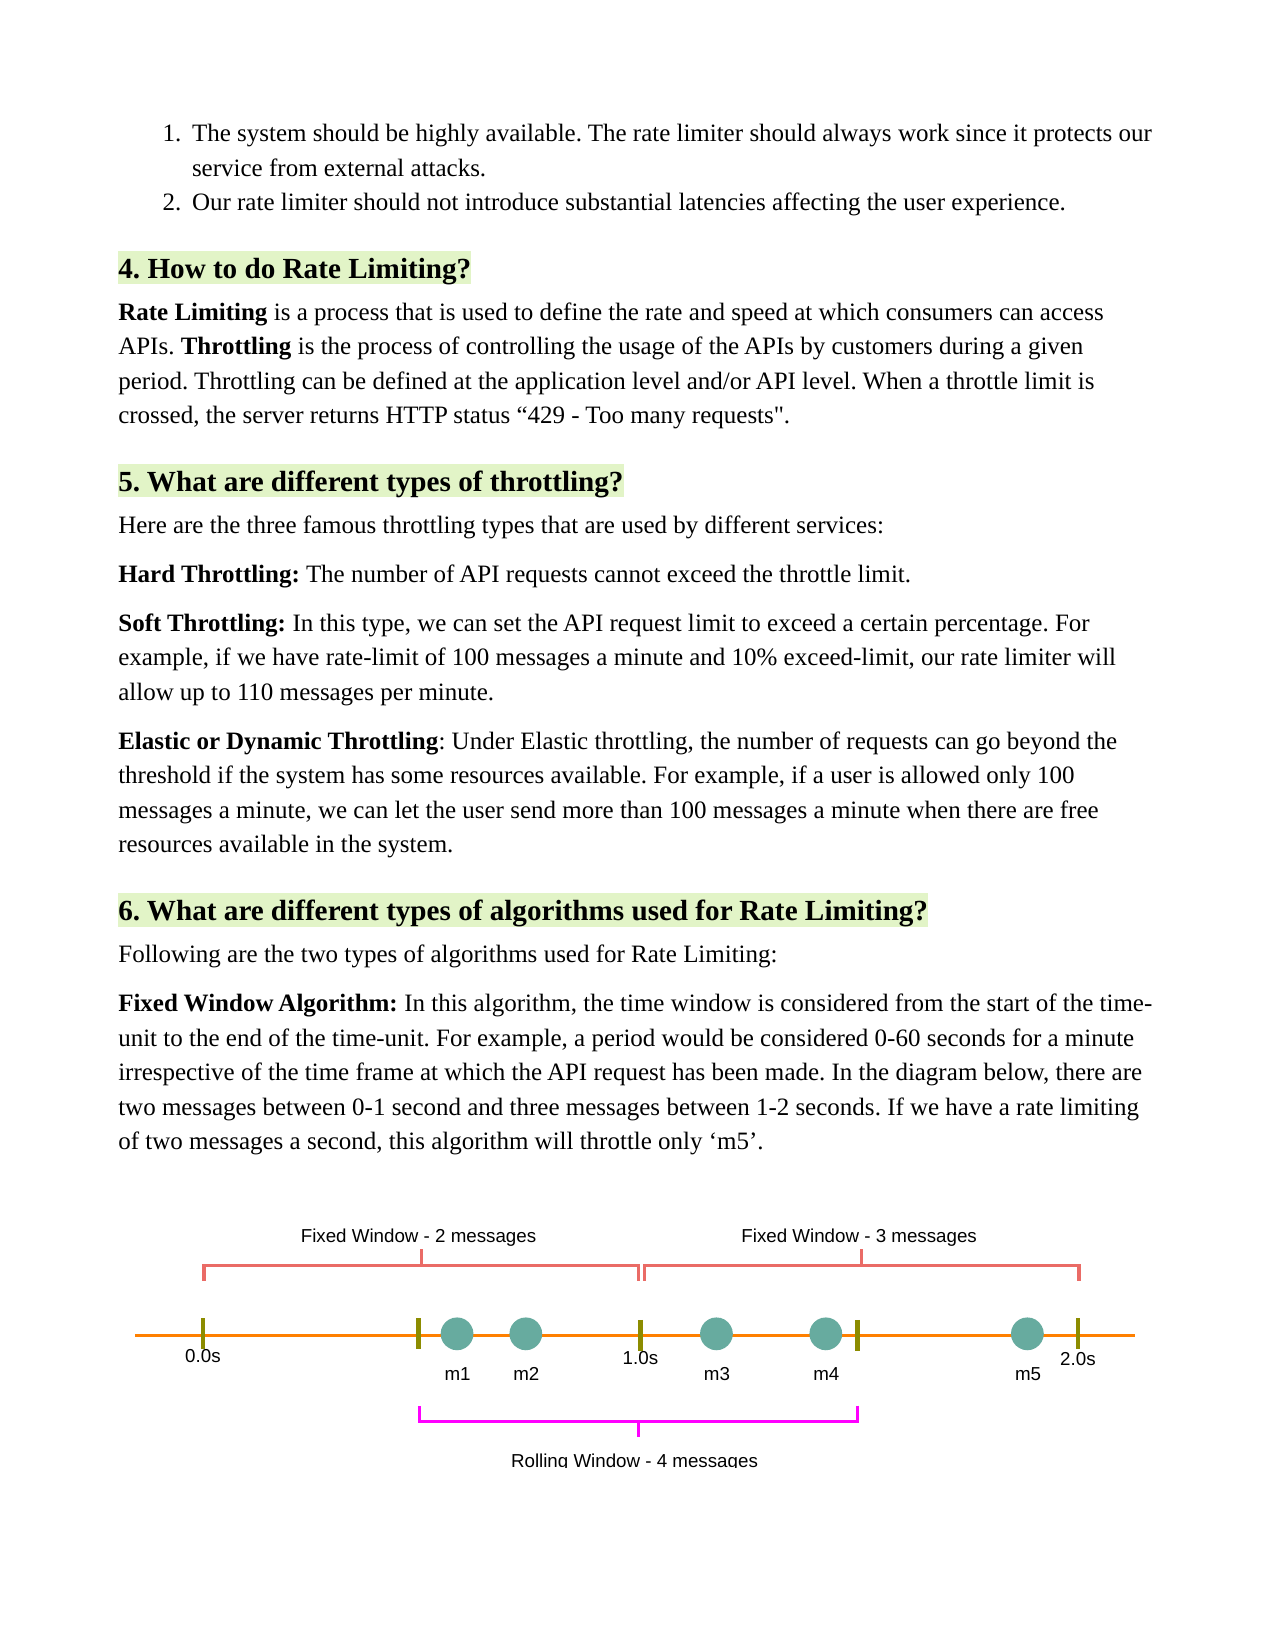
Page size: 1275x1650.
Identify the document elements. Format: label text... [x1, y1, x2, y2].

subtitle 6. What are different types of algorithms used for Rate Limiting? [118, 893, 1157, 927]
text Elastic or Dynamic Throttling: Under Elastic throttling, the number of requests can go beyond the threshold if the system has some resources available. For example, if a user is allowed only 100 messages a minute, we can let the user send more than 100 messages a minute when there are free resources available in the system. [118, 726, 1157, 858]
subtitle 5. What are different types of throttling? [118, 464, 1157, 497]
list The system should be highly available. The rate limiter should always work since it protects our service from external attacks. [162, 118, 1157, 181]
text Rate Limiting is a process that is used to define the rate and speed at which consumers can access APIs. Throttling is the process of controlling the usage of the APIs by customers during a given period. Throttling can be defined at the application level and/or API level. When a throttle limit is crossed, the server returns HTTP status “429 - Too many requests". [118, 297, 1157, 429]
subtitle 4. How to do Rate Limiting? [118, 251, 1157, 284]
text Hard Throttling: The number of API requests cannot exceed the throttle limit. [118, 559, 1157, 588]
text Fixed Window Algorithm: In this algorithm, the time window is considered from the start of the time-unit to the end of the time-unit. For example, a period would be considered 0-60 seconds for a minute irrespective of the time frame at which the API request has been made. In the diagram below, there are two messages between 0-1 second and three messages between 1-2 seconds. If we have a rate limiting of two messages a second, this algorithm will throttle only ‘m5’. [118, 988, 1157, 1155]
text Here are the three famous throttling types that are used by different services: [118, 510, 1157, 539]
text Following are the two types of algorithms used for Rate Limiting: [118, 939, 1157, 968]
text Soft Throttling: In this type, we can set the API request limit to exceed a certain percentage. For example, if we have rate-limit of 100 messages a minute and 10% exceed-limit, our rate limiter will allow up to 110 messages per minute. [118, 608, 1157, 706]
list Our rate limiter should not introduce substantial latencies affecting the user experience. [162, 187, 1157, 216]
